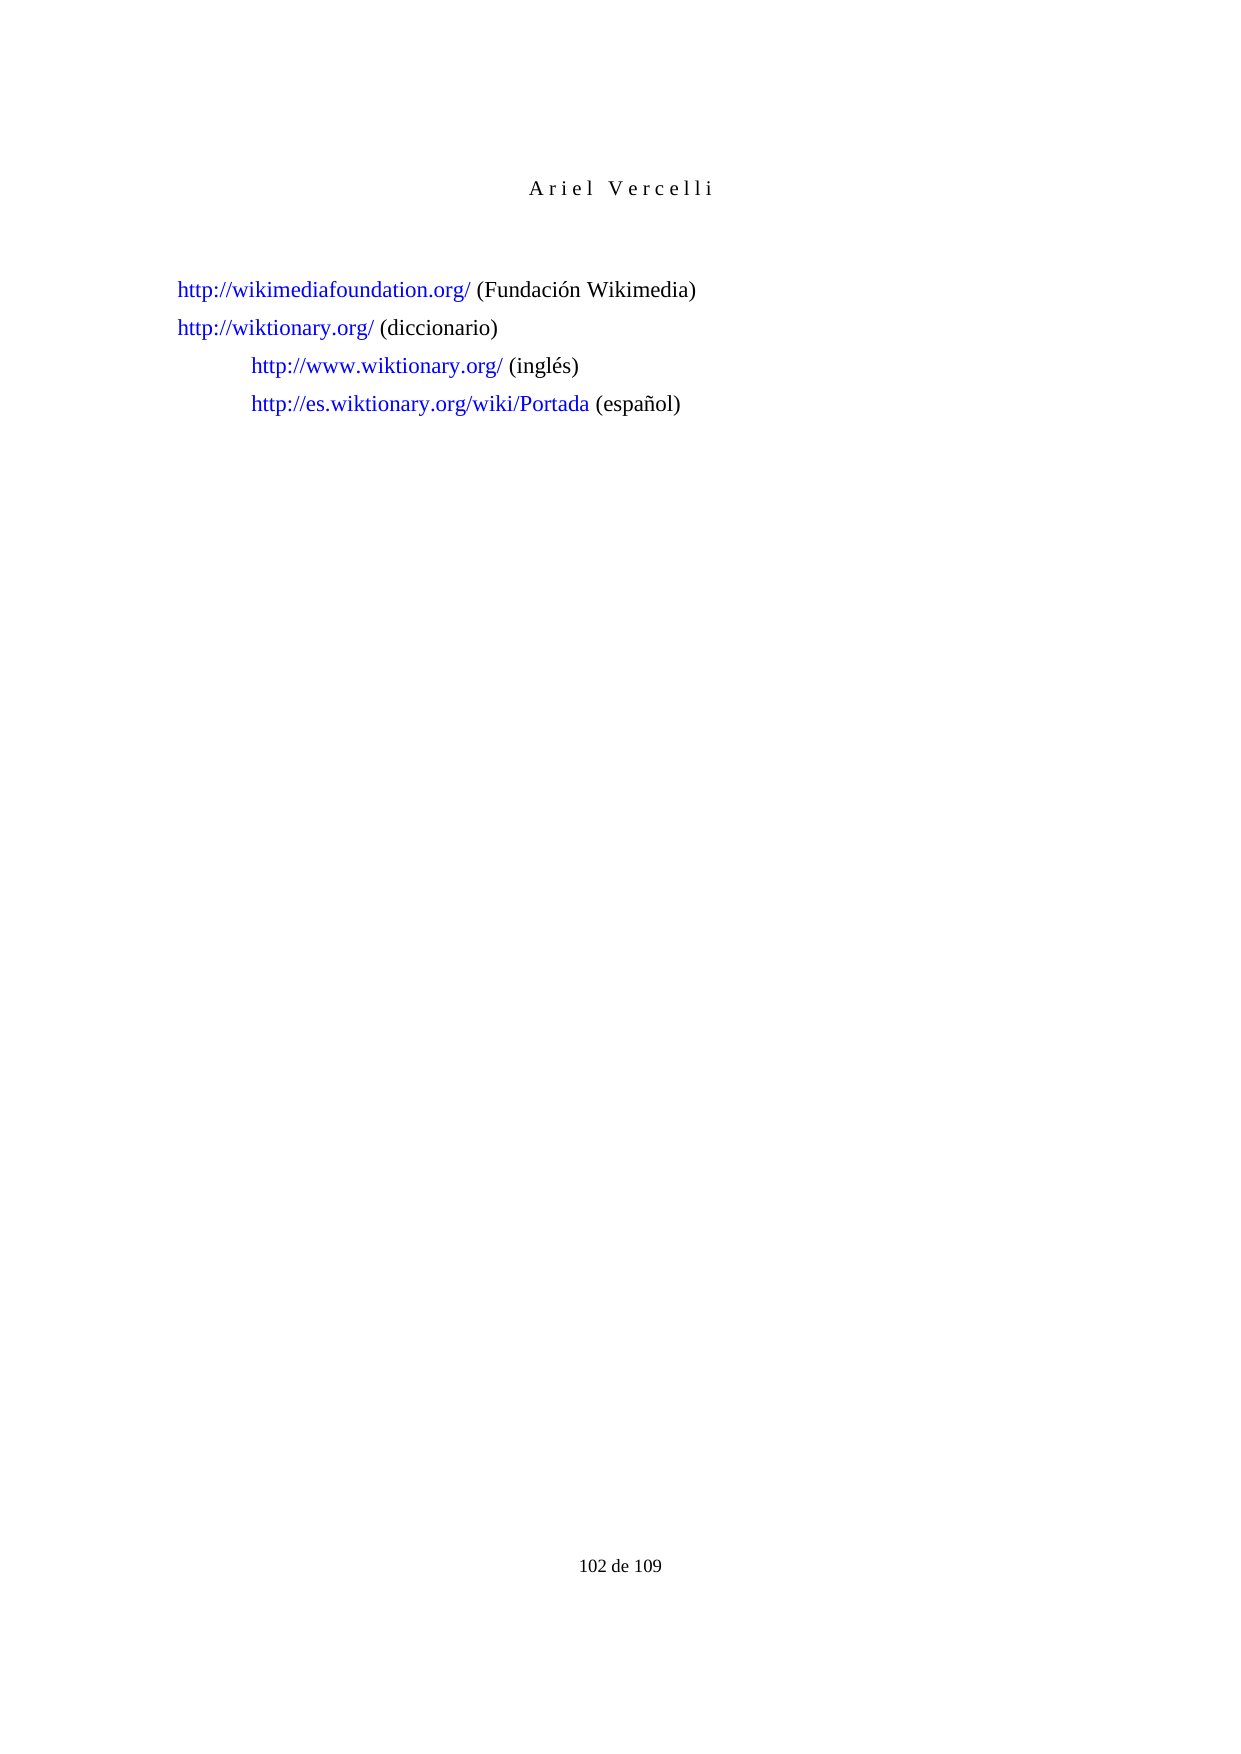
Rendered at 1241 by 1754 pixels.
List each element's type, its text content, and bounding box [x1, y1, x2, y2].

text http://wikimediafoundation.org/ (Fundación Wikimedia) [177, 277, 1063, 302]
text http://wiktionary.org/ (diccionario) [177, 315, 1063, 341]
text http://es.wiktionary.org/wiki/Portada (español) [177, 391, 1063, 417]
text http://www.wiktionary.org/ (inglés) [177, 353, 1063, 379]
